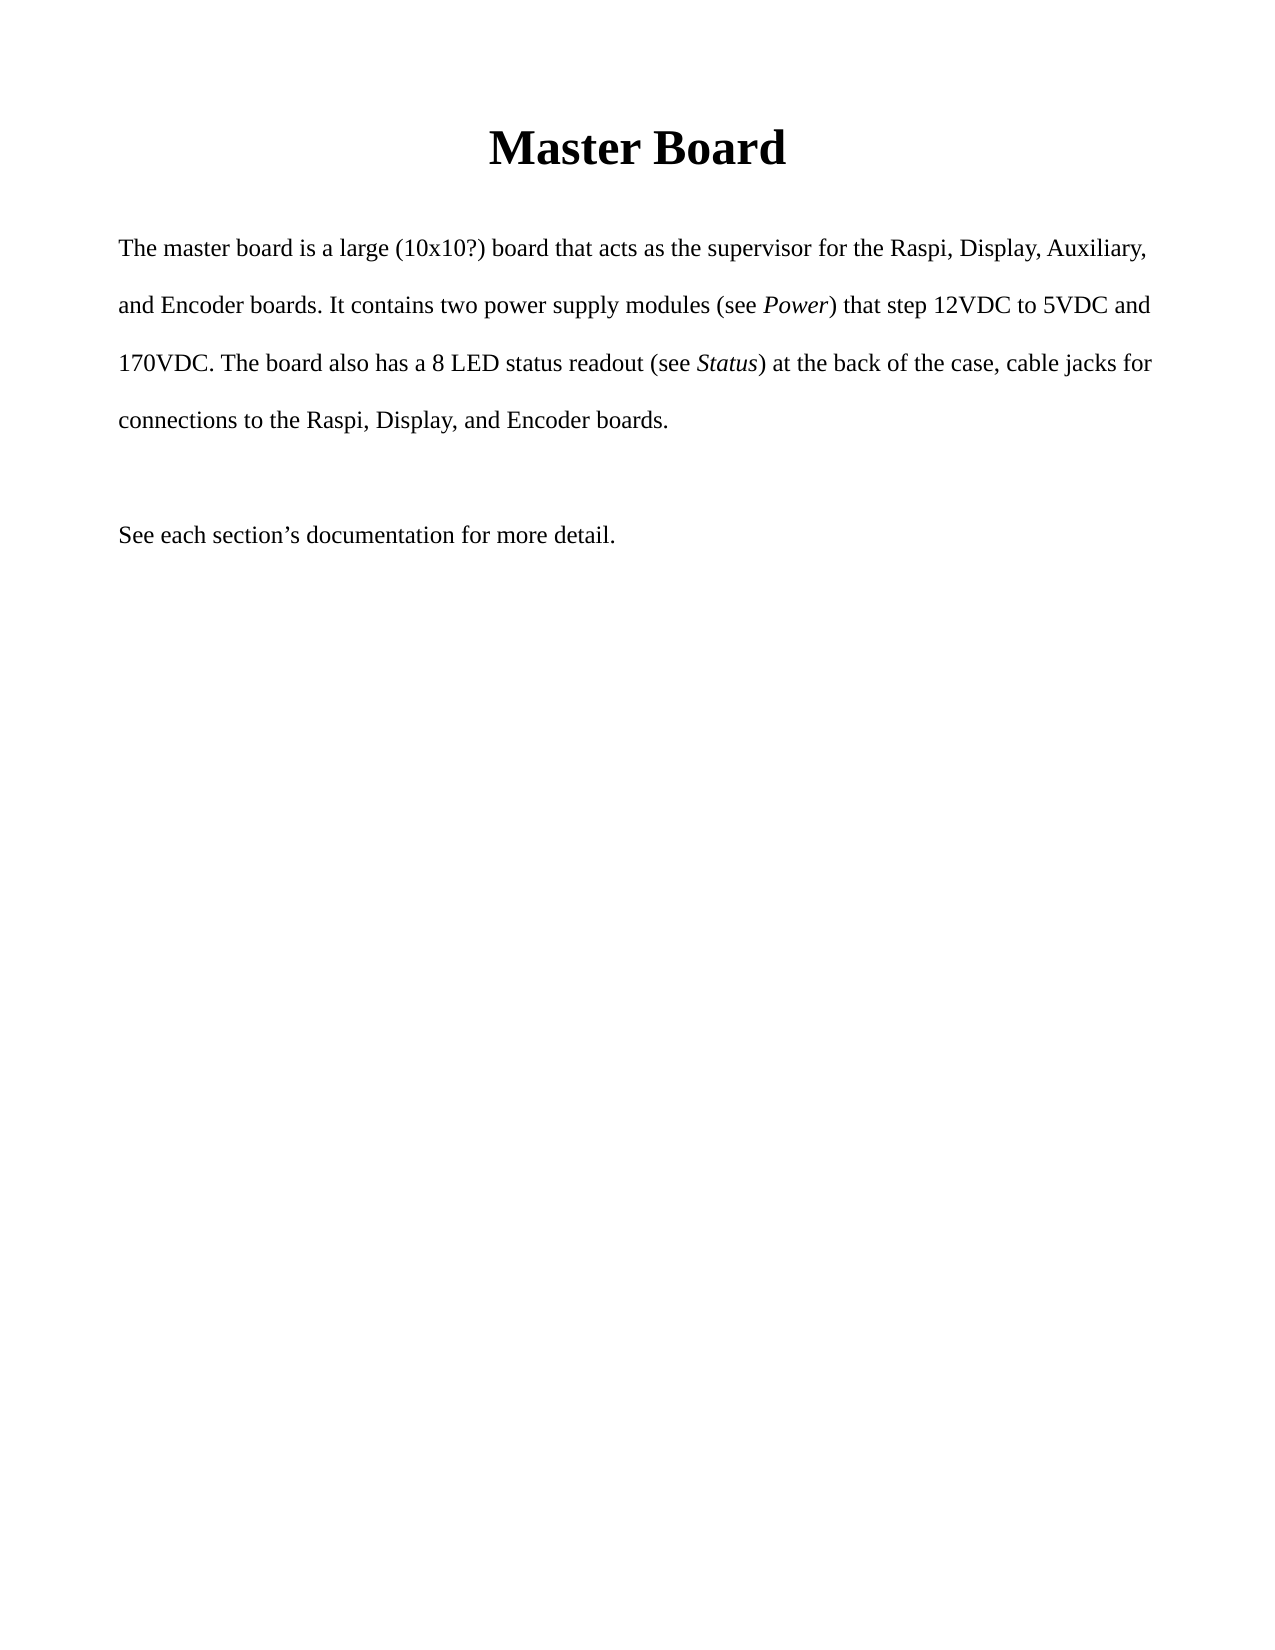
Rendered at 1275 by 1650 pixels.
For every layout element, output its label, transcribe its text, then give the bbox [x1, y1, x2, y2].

text Master Board [118, 118, 1157, 176]
text The master board is a large (10x10?) board that acts as the supervisor for the Raspi, Display, Auxiliary, and Encoder boards. It contains two power supply modules (see Power) that step 12VDC to 5VDC and 170VDC. The board also has a 8 LED status readout (see Status) at the back of the case, cable jacks for connections to the Raspi, Display, and Encoder boards. [118, 233, 1157, 434]
text See each section’s documentation for more detail. [118, 521, 1157, 549]
